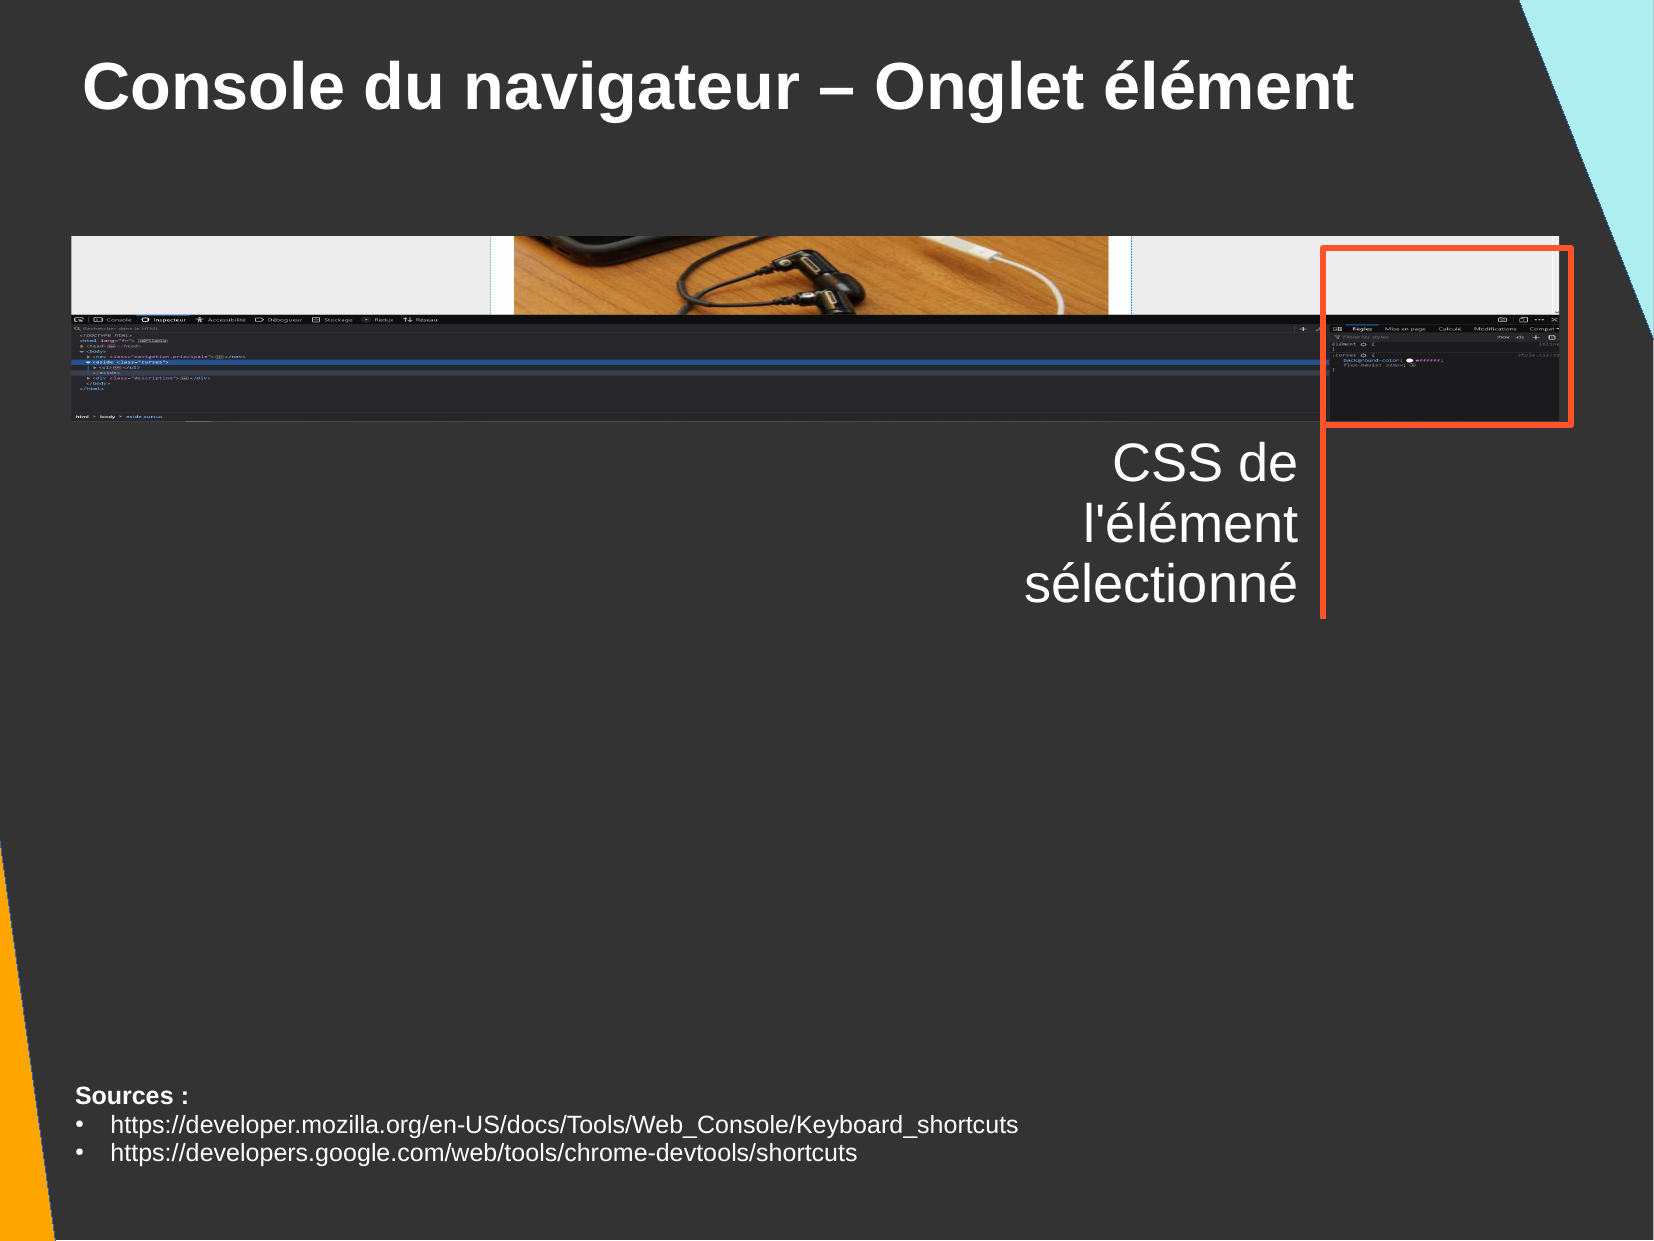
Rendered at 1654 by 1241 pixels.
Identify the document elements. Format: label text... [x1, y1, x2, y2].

picture [71, 236, 1560, 422]
text_box Sources : https://developer.mozilla.org/en-US/docs/Tools/Web_Console/Keyboard_shortcuts https://developers.google.com/web/tools/chrome-devtools/shortcuts [60, 1074, 1546, 1241]
text_box [0, 840, 56, 1241]
title Console du navigateur – Onglet élément [82, 49, 1571, 152]
title CSS de l'élément sélectionné [882, 432, 1300, 615]
text_box [1519, 0, 1654, 340]
picture [1326, 251, 1560, 422]
